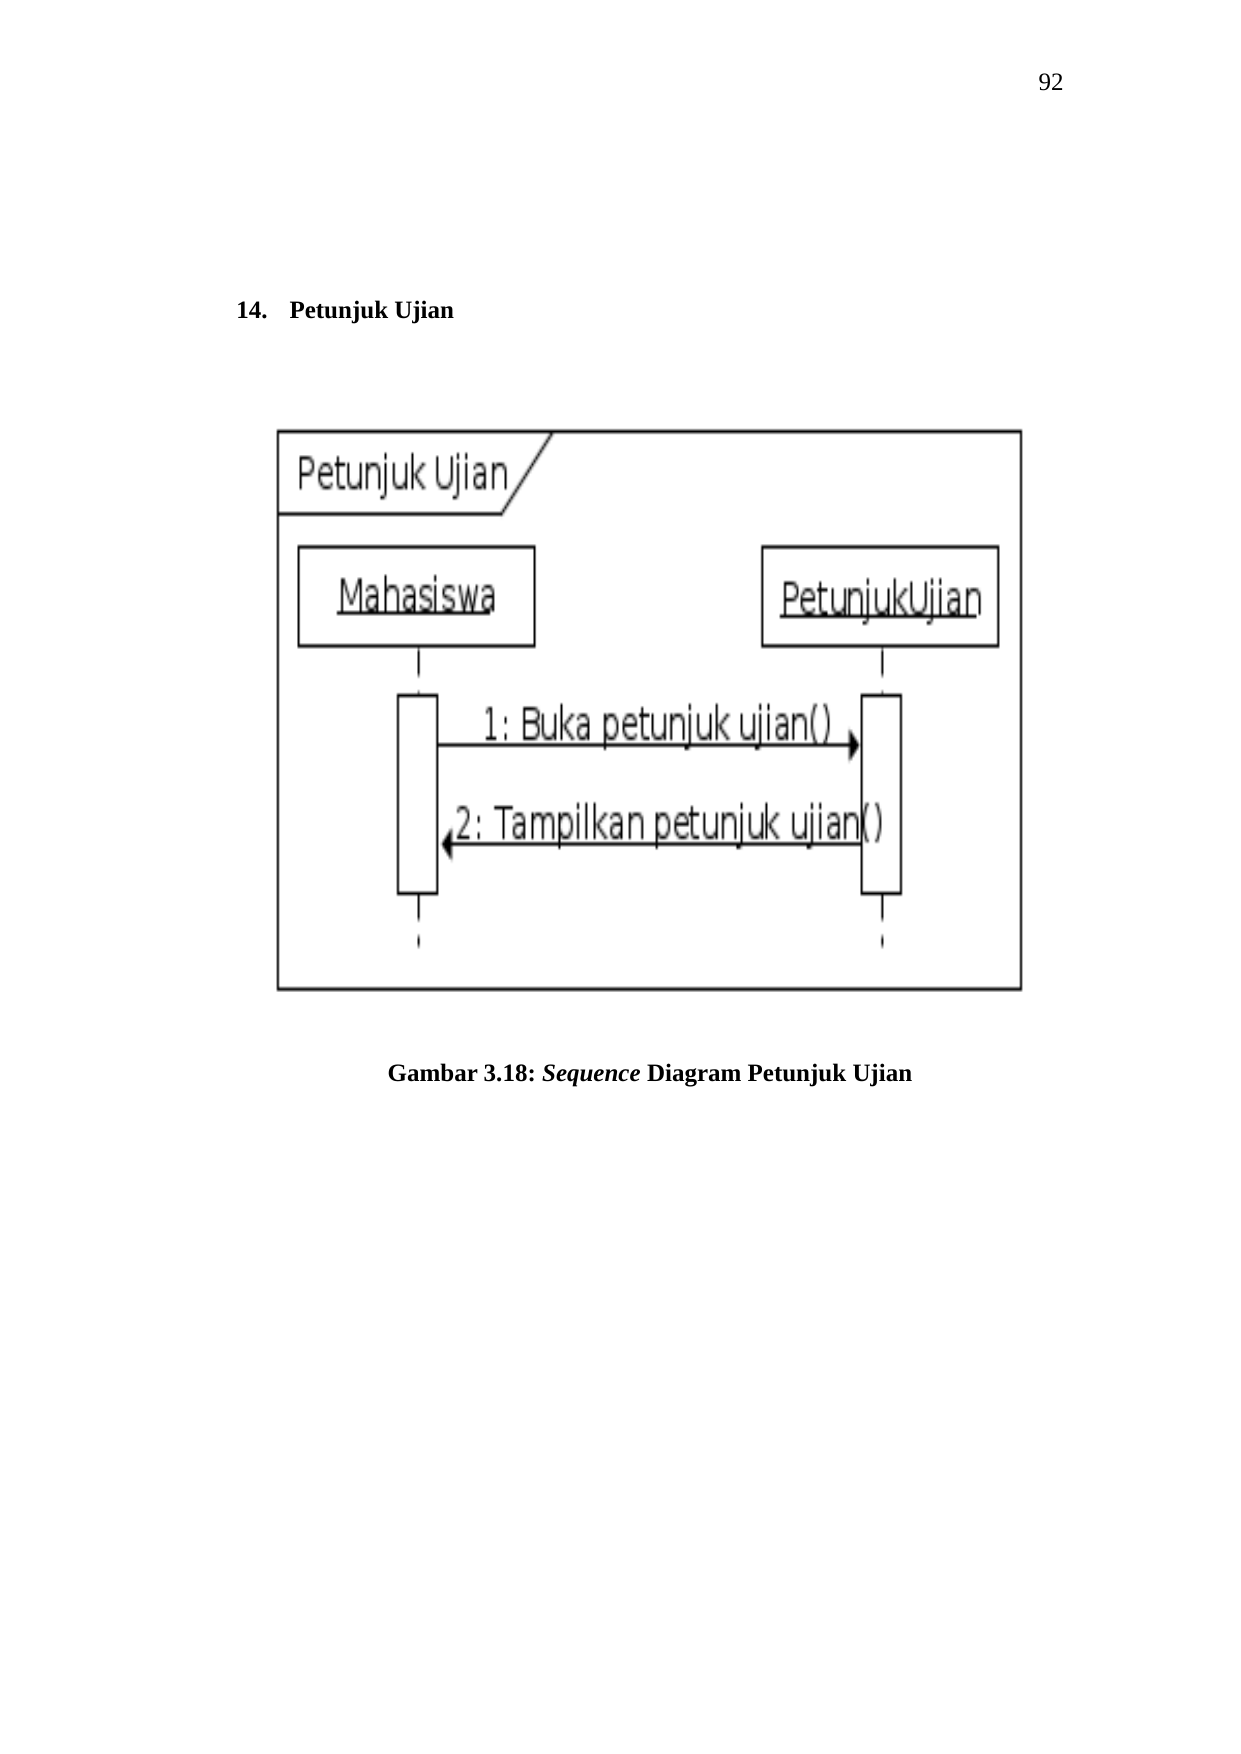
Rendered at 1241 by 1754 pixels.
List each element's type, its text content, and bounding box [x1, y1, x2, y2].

list Petunjuk Ujian [236, 295, 1063, 324]
picture [236, 365, 1064, 1058]
text Gambar 3.18: Sequence Diagram Petunjuk Ujian [236, 1058, 1063, 1086]
